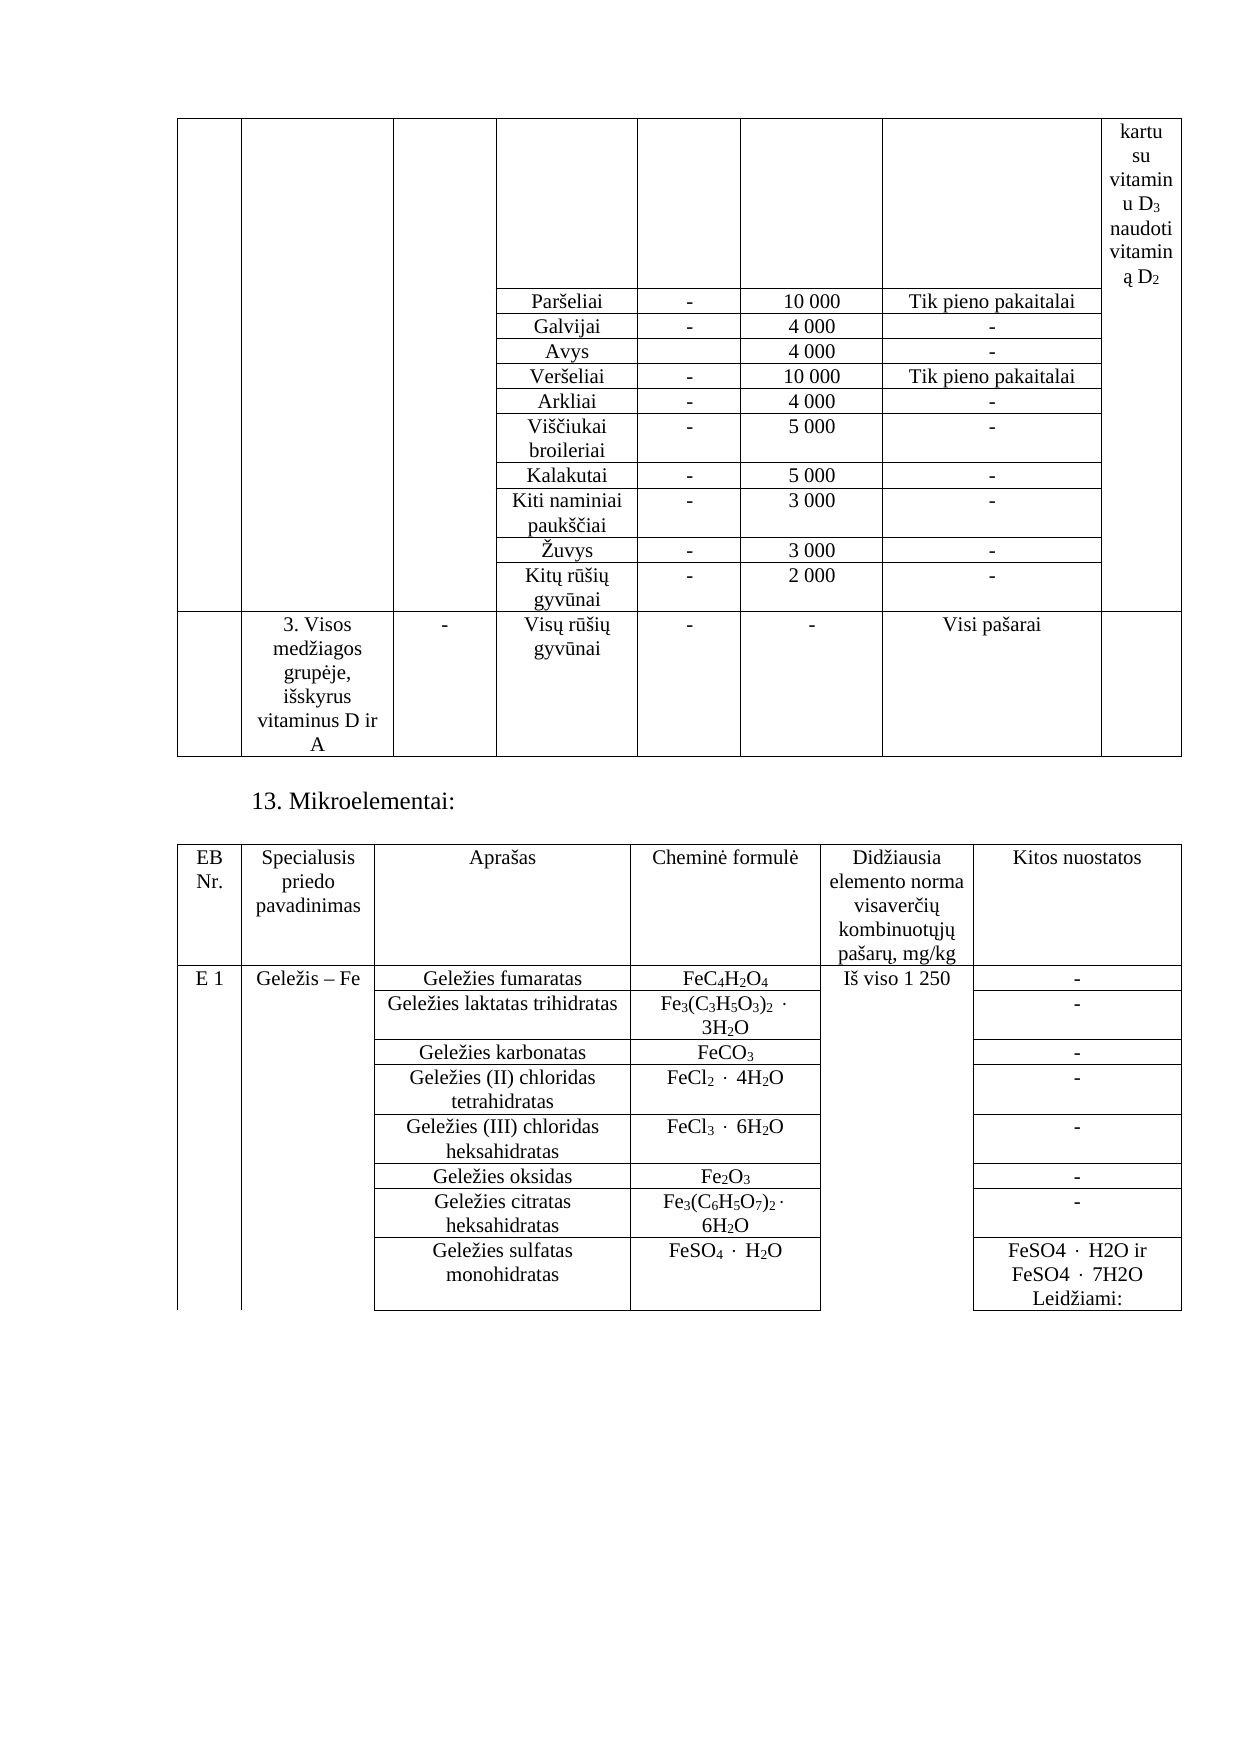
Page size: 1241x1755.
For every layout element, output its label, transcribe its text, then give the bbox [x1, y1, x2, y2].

table_cell [178, 1039, 241, 1064]
table_cell [394, 537, 496, 562]
table_cell [242, 562, 393, 611]
table_cell Kitų rūšių gyvūnai [497, 563, 637, 611]
table_cell - [883, 389, 1101, 413]
table_cell 5 000 [741, 463, 882, 487]
table_cell - [974, 1065, 1181, 1113]
table_cell [394, 562, 496, 611]
table_cell [242, 462, 393, 487]
table_cell [178, 537, 241, 562]
table_cell - [883, 339, 1101, 363]
table_cell [178, 1237, 241, 1310]
table_cell Tik pieno pakaitalai [883, 289, 1101, 313]
table_cell Geležies fumaratas [375, 966, 630, 990]
table_cell - [974, 1115, 1181, 1163]
table_cell - [638, 414, 740, 462]
table_cell - [741, 612, 882, 756]
table_cell FeCl2 × 4H2O [631, 1065, 820, 1113]
table_cell [178, 612, 241, 756]
table_cell Žuvys [497, 538, 637, 562]
table_cell [821, 1039, 973, 1064]
table_cell FeSO4 × H2O ir FeSO4 × 7H2O Leidžiami: [974, 1238, 1181, 1310]
table_cell - [883, 314, 1101, 338]
table_cell [178, 313, 241, 338]
table_cell - [638, 389, 740, 413]
table_cell [178, 562, 241, 611]
table_cell [821, 1188, 973, 1237]
table_cell - [638, 612, 740, 756]
table_cell - [974, 1164, 1181, 1188]
table_cell - [883, 538, 1101, 562]
table_cell [242, 488, 393, 537]
table_cell [1102, 413, 1181, 462]
table_cell 10 000 [741, 289, 882, 313]
table_cell - [974, 1040, 1181, 1064]
table_cell [394, 388, 496, 413]
table_cell [178, 1163, 241, 1188]
table_cell [394, 363, 496, 388]
table_cell [242, 1039, 374, 1064]
table_cell [178, 488, 241, 537]
table_cell [741, 119, 882, 288]
table_cell [821, 1064, 973, 1113]
table_cell 2 000 [741, 563, 882, 611]
table_cell [1102, 462, 1181, 487]
table_cell [178, 413, 241, 462]
table_cell [1102, 537, 1181, 562]
table_cell 10 000 [741, 364, 882, 388]
table_cell [242, 338, 393, 363]
table_cell [178, 338, 241, 363]
table_cell [178, 119, 241, 288]
table_cell [178, 1188, 241, 1237]
table_cell - [883, 463, 1101, 487]
table_cell Tik pieno pakaitalai [883, 364, 1101, 388]
table_cell FeCl3 × 6H2O [631, 1115, 820, 1163]
table_cell [242, 288, 393, 313]
table_cell Viščiukai broileriai [497, 414, 637, 462]
table_header Cheminė formulė [631, 845, 820, 965]
table_cell Geležies oksidas [375, 1164, 630, 1188]
table_cell [1102, 488, 1181, 537]
table_header Aprašas [375, 845, 630, 965]
table_cell 4 000 [741, 389, 882, 413]
table_cell - [974, 991, 1181, 1039]
table_cell [178, 363, 241, 388]
table_cell Avys [497, 339, 637, 363]
table_cell [638, 339, 740, 363]
table_cell [1102, 338, 1181, 363]
table_cell [242, 1237, 374, 1310]
table_cell [1102, 612, 1181, 756]
table_cell - [638, 538, 740, 562]
table_cell Geležies (III) chloridas heksahidratas [375, 1115, 630, 1163]
table_cell [821, 1114, 973, 1163]
table_cell [394, 462, 496, 487]
table_cell Visi pašarai [883, 612, 1101, 756]
table_cell - [638, 364, 740, 388]
table_cell 5 000 [741, 414, 882, 462]
table_cell - [883, 489, 1101, 537]
table_cell Geležies karbonatas [375, 1040, 630, 1064]
table_cell [242, 388, 393, 413]
table_cell 3 000 [741, 489, 882, 537]
table_cell [178, 1114, 241, 1163]
table_cell [394, 488, 496, 537]
table_cell [242, 413, 393, 462]
table_cell Fe3(C3H5O3)2 × 3H2O [631, 991, 820, 1039]
table_cell - [638, 314, 740, 338]
table_cell [394, 413, 496, 462]
table_cell Geležies laktatas trihidratas [375, 991, 630, 1039]
table_cell Visų rūšių gyvūnai [497, 612, 637, 756]
table_cell [1102, 288, 1181, 313]
table_cell Fe3(C6H5O7)2× 6H2O [631, 1189, 820, 1237]
table_cell Geležies citratas heksahidratas [375, 1189, 630, 1237]
table_cell [394, 288, 496, 313]
table_cell FeSO4 × H2O [631, 1238, 820, 1310]
table_cell [497, 119, 637, 288]
table_cell - [638, 119, 740, 288]
table_cell [242, 313, 393, 338]
table_cell [1102, 363, 1181, 388]
table_cell - [638, 563, 740, 611]
table_cell Iš viso 1 250 [821, 966, 973, 990]
table_cell 3 000 [741, 538, 882, 562]
table_cell Geležies sulfatas monohidratas [375, 1238, 630, 1310]
table_cell - [638, 489, 740, 537]
table_cell [178, 388, 241, 413]
table_cell [242, 1114, 374, 1163]
table_header Kitos nuostatos [974, 845, 1181, 965]
table_cell - [974, 1189, 1181, 1237]
table_cell [1102, 388, 1181, 413]
table_header Didžiausia elemento norma visaverčių kombinuotųjų pašarų, mg/kg [821, 845, 973, 965]
table_cell Kiti naminiai paukščiai [497, 489, 637, 537]
table_cell Galvijai [497, 314, 637, 338]
table_cell [178, 1064, 241, 1113]
table_cell [394, 338, 496, 363]
table_cell [394, 313, 496, 338]
table_cell [821, 1237, 973, 1310]
table_cell [242, 363, 393, 388]
table_cell - [974, 966, 1181, 990]
table_cell - [883, 119, 1101, 288]
table_cell [178, 462, 241, 487]
table_cell [1102, 562, 1181, 611]
table_cell - [394, 612, 496, 756]
table_cell [242, 990, 374, 1039]
table_cell - [638, 463, 740, 487]
table_cell - [883, 414, 1101, 462]
table_cell kartu su vitaminu D3 naudoti vitaminą D2 [1102, 119, 1181, 288]
text 13. Mikroelementai: [177, 786, 1181, 815]
table_cell [1102, 313, 1181, 338]
table_cell 4 000 [741, 339, 882, 363]
table_cell 3. Visos medžiagos grupėje, išskyrus vitaminus D ir A [242, 612, 393, 756]
table_cell Arkliai [497, 389, 637, 413]
table_cell [242, 537, 393, 562]
table_cell Geležies (II) chloridas tetrahidratas [375, 1065, 630, 1113]
table_cell [178, 288, 241, 313]
table_cell FeC4H2O4 [631, 966, 820, 990]
table_cell 4 000 [741, 314, 882, 338]
table_cell Veršeliai [497, 364, 637, 388]
table_cell FeCO3 [631, 1040, 820, 1064]
table_cell - [394, 119, 496, 288]
table_cell [242, 1188, 374, 1237]
table_cell [178, 990, 241, 1039]
table_header Specialusis priedo pavadinimas [242, 845, 374, 965]
table_cell [242, 1064, 374, 1113]
table_cell - [883, 563, 1101, 611]
table_cell Geležis – Fe [242, 966, 374, 990]
table_cell - [638, 289, 740, 313]
table_cell [242, 1163, 374, 1188]
table_header EB Nr. [178, 845, 241, 965]
table_cell Kalakutai [497, 463, 637, 487]
table_cell Paršeliai [497, 289, 637, 313]
table_cell E 1 [178, 966, 241, 990]
table_cell [821, 990, 973, 1039]
table_cell Fe2O3 [631, 1164, 820, 1188]
table_cell [242, 119, 393, 288]
table_cell [821, 1163, 973, 1188]
